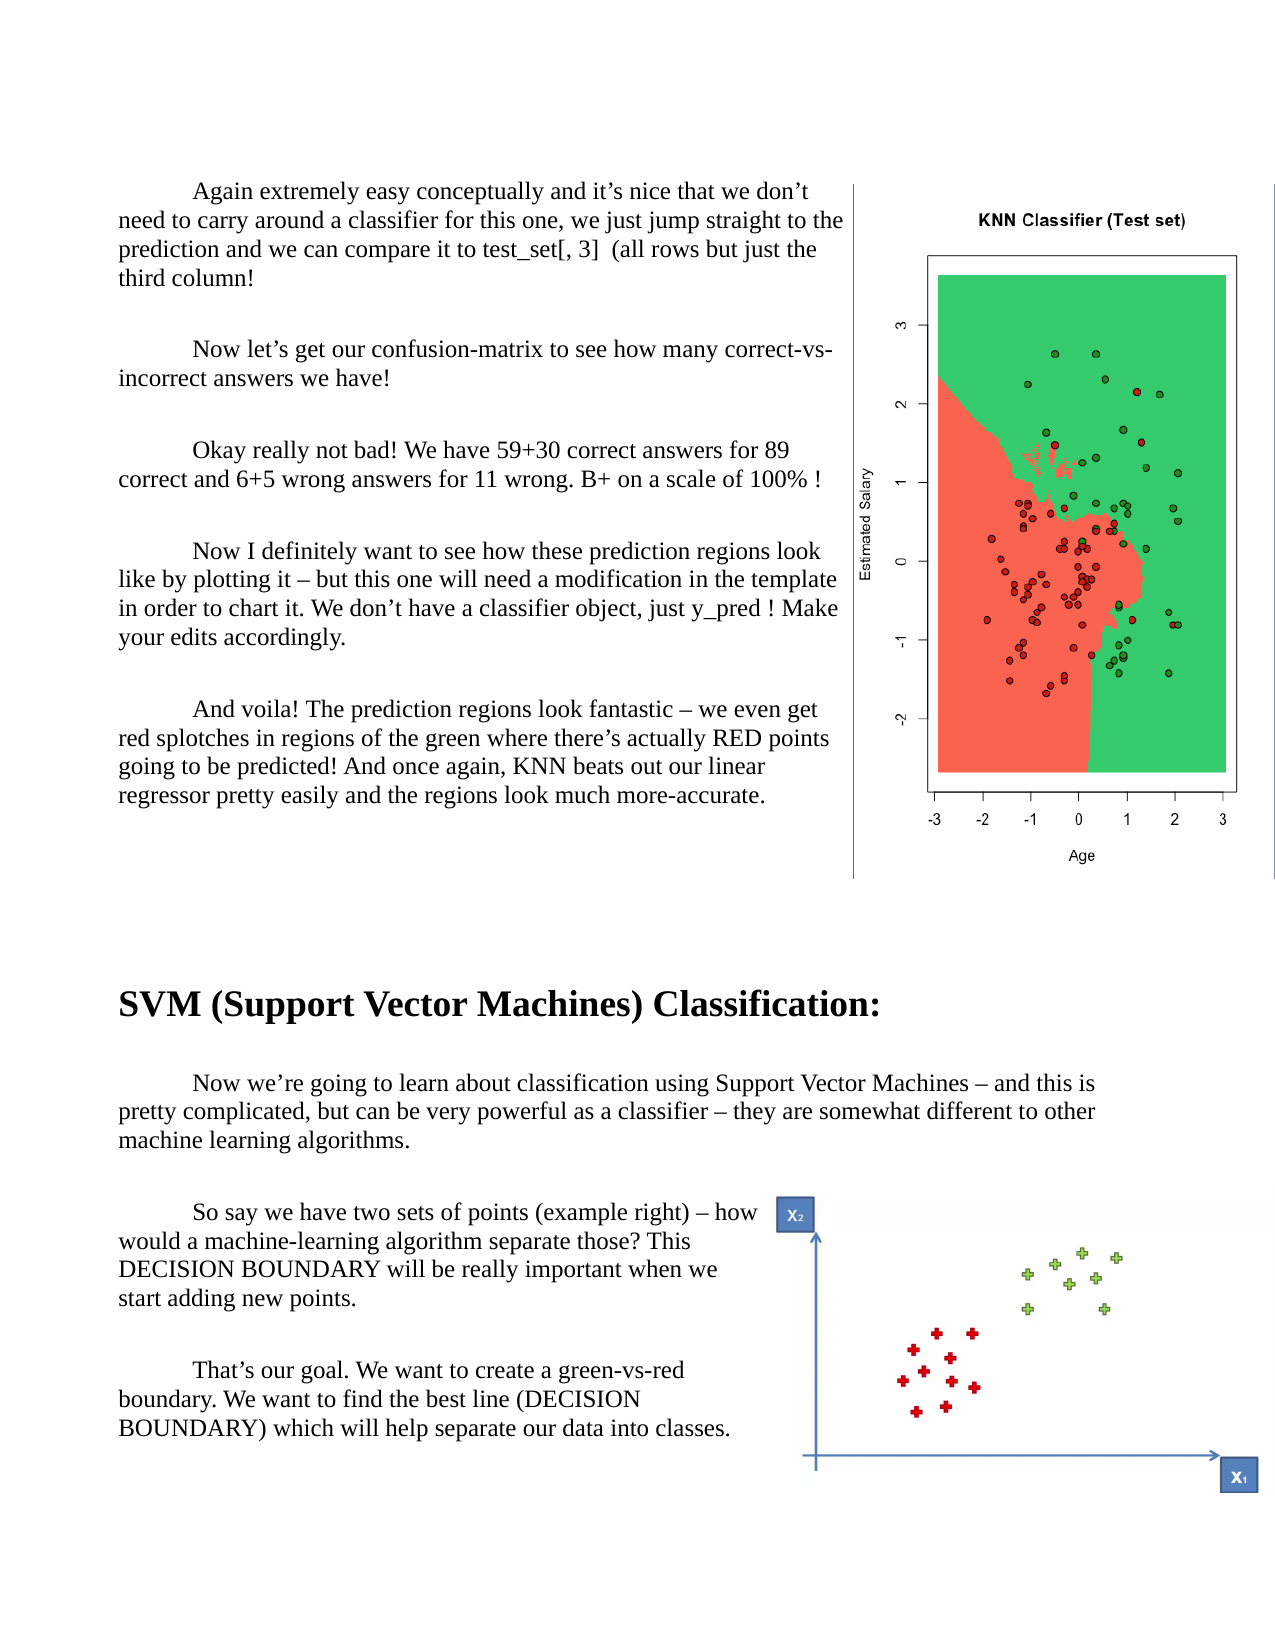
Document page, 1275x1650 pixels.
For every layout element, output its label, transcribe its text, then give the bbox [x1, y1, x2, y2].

text SVM (Support Vector Machines) Classification: [118, 981, 1157, 1024]
text And voila! The prediction regions look fantastic – we even get red splotches in regions of the green where there’s actually RED points going to be predicted! And once again, KNN beats out our linear regressor pretty easily and the regions look much more-accurate. [118, 694, 853, 809]
text Now I definitely want to see how these prediction regions look like by plotting it – but this one will need a modification in the template in order to chart it. We don’t have a classifier object, just y_pred ! Make your edits accordingly. [118, 536, 853, 651]
picture [765, 1186, 1275, 1493]
text That’s our goal. We want to create a green-vs-red boundary. We want to find the best line (DECISION BOUNDARY) which will help separate our data into classes. [118, 1355, 765, 1441]
text Okay really not bad! We have 59+30 correct answers for 89 correct and 6+5 wrong answers for 11 wrong. B+ on a scale of 100% ! [118, 435, 853, 493]
text Now we’re going to learn about classification using Support Vector Machines – and this is pretty complicated, but can be very powerful as a classifier – they are somewhat different to other machine learning algorithms. [118, 1068, 1157, 1154]
text Now let’s get our confusion-matrix to see how many correct-vs-incorrect answers we have! [118, 334, 853, 392]
text So say we have two sets of points (example right) – how would a machine-learning algorithm separate those? This DECISION BOUNDARY will be really important when we start adding new points. [118, 1197, 765, 1312]
text Again extremely easy conceptually and it’s nice that we don’t need to carry around a classifier for this one, we just jump straight to the prediction and we can compare it to test_set[, 3] (all rows but just the third column! [118, 176, 1157, 291]
picture [853, 184, 1275, 879]
